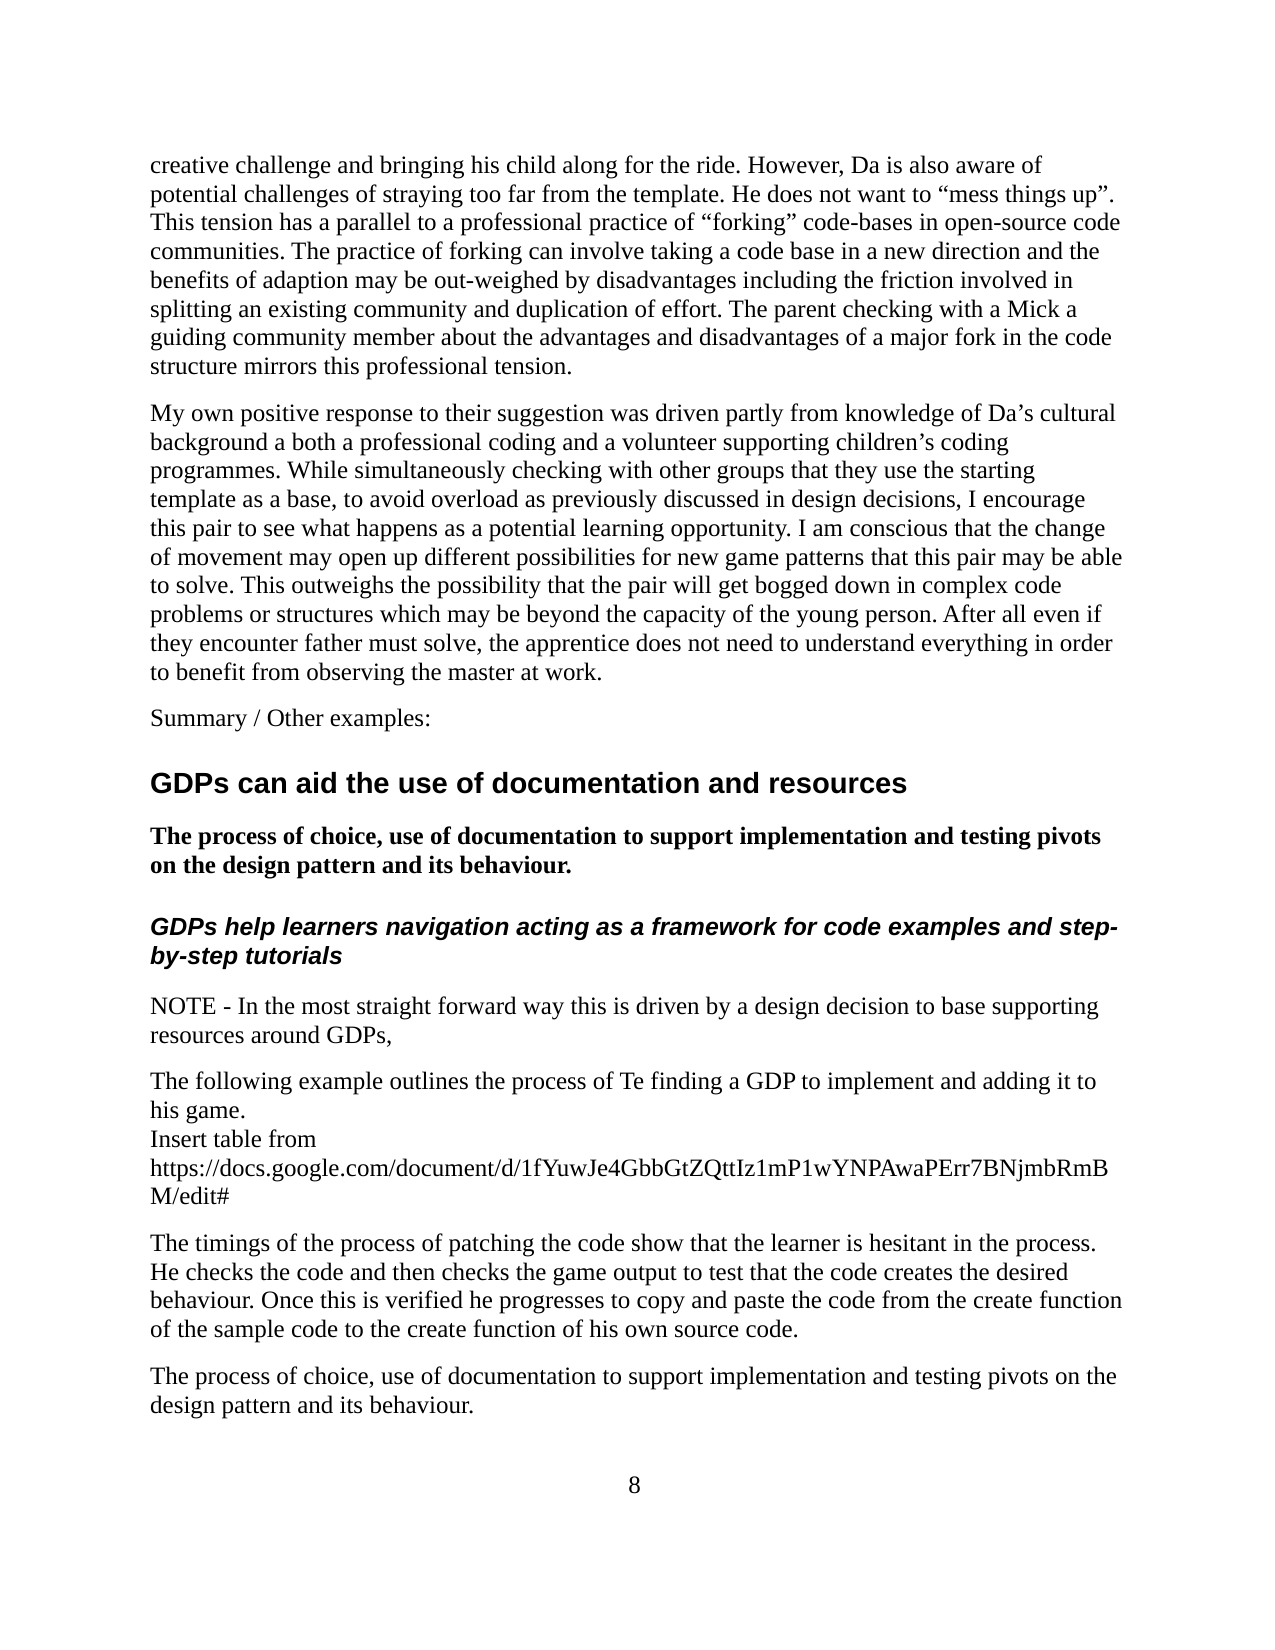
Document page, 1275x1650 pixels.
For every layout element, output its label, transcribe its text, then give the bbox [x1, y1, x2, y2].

text NOTE - In the most straight forward way this is driven by a design decision to base supporting resources around GDPs, [150, 991, 1125, 1048]
text My own positive response to their suggestion was driven partly from knowledge of Da’s cultural background a both a professional coding and a volunteer supporting children’s coding programmes. While simultaneously checking with other groups that they use the starting template as a base, to avoid overload as previously discussed in design decisions, I encourage this pair to see what happens as a potential learning opportunity. I am conscious that the change of movement may open up different possibilities for new game patterns that this pair may be able to solve. This outweighs the possibility that the pair will get bogged down in complex code problems or structures which may be beyond the capacity of the young person. After all even if they encounter father must solve, the apprentice does not need to understand everything in order to benefit from observing the master at work. [150, 398, 1125, 685]
text creative challenge and bringing his child along for the ride. However, Da is also aware of potential challenges of straying too far from the template. He does not want to “mess things up”. This tension has a parallel to a professional practice of “forking” code-bases in open-source code communities. The practice of forking can involve taking a code base in a new direction and the benefits of adaption may be out-weighed by disadvantages including the friction involved in splitting an existing community and duplication of effort. The parent checking with a Mick a guiding community member about the advantages and disadvantages of a major fork in the code structure mirrors this professional tension. [150, 150, 1125, 380]
text The process of choice, use of documentation to support implementation and testing pivots on the design pattern and its behaviour. [150, 1361, 1125, 1418]
text Summary / Other examples: [150, 703, 1125, 732]
text The process of choice, use of documentation to support implementation and testing pivots on the design pattern and its behaviour. [150, 821, 1125, 878]
subtitle GDPs can aid the use of documentation and resources [150, 766, 1125, 799]
subtitle GDPs help learners navigation acting as a framework for code examples and step-by-step tutorials [150, 912, 1125, 969]
text The timings of the process of patching the code show that the learner is hesitant in the process. He checks the code and then checks the game output to test that the code creates the desired behaviour. Once this is verified he progresses to copy and paste the code from the create function of the sample code to the create function of his own source code. [150, 1228, 1125, 1343]
text The following example outlines the process of Te finding a GDP to implement and adding it to his game. Insert table from https://docs.google.com/document/d/1fYuwJe4GbbGtZQttIz1mP1wYNPAwaPErr7BNjmbRmBM/edit# [150, 1066, 1125, 1210]
